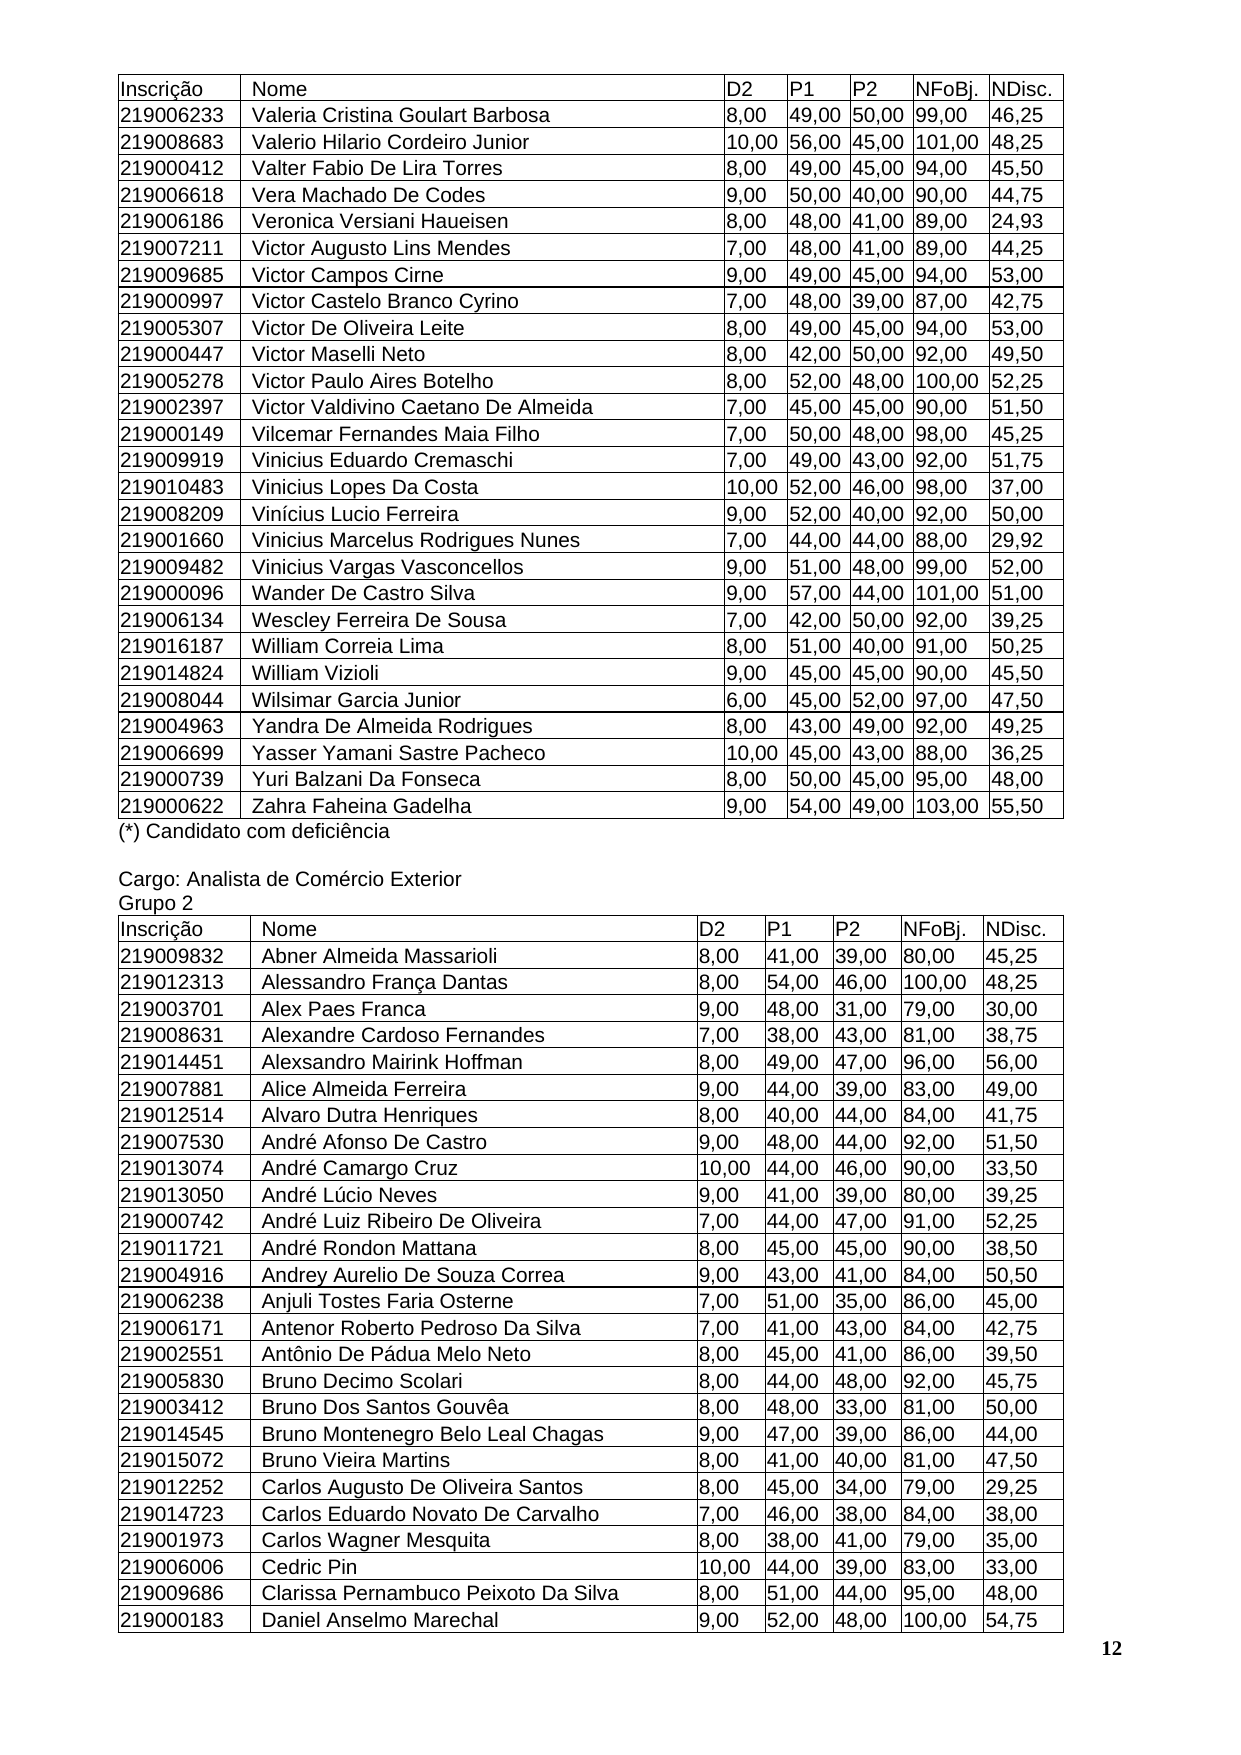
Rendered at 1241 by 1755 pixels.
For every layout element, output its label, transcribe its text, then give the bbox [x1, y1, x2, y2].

table_cell 51,00 [788, 633, 850, 658]
table_cell André Luiz Ribeiro De Oliveira [251, 1208, 697, 1233]
table_cell 48,00 [851, 553, 913, 578]
table_cell 9,00 [725, 659, 787, 685]
table_cell 38,00 [766, 1526, 833, 1552]
table_cell 219000096 [119, 580, 240, 605]
table_cell 45,00 [834, 1234, 901, 1260]
table_cell 41,00 [834, 1526, 901, 1552]
table_header Inscrição [119, 75, 240, 100]
table_cell 6,00 [725, 686, 787, 711]
table_cell 84,00 [902, 1500, 983, 1525]
table_cell 90,00 [902, 1155, 983, 1180]
table_cell 49,00 [788, 261, 850, 286]
table_cell 219006618 [119, 181, 240, 207]
table_cell 219006233 [119, 101, 240, 127]
table_cell 46,00 [834, 1155, 901, 1180]
table_cell 88,00 [914, 739, 989, 764]
table_cell 46,00 [766, 1500, 833, 1525]
table_cell 98,00 [914, 473, 989, 499]
table_cell 88,00 [914, 526, 989, 552]
table_cell 52,25 [990, 367, 1063, 393]
table_cell Alice Almeida Ferreira [251, 1075, 697, 1100]
table_cell 90,00 [914, 181, 989, 207]
table_cell 79,00 [902, 995, 983, 1021]
table_cell 7,00 [725, 420, 787, 446]
table_cell 8,00 [698, 1234, 765, 1260]
table_cell 9,00 [698, 1181, 765, 1207]
table_cell 219013074 [119, 1155, 250, 1180]
table_cell 8,00 [698, 1580, 765, 1605]
table_cell 92,00 [914, 341, 989, 366]
table_cell 219009686 [119, 1580, 250, 1605]
table_cell 35,00 [984, 1526, 1063, 1552]
table_cell 79,00 [902, 1473, 983, 1499]
table_cell 7,00 [698, 1288, 765, 1313]
table_cell 39,50 [984, 1341, 1063, 1366]
table_cell 94,00 [914, 261, 989, 286]
table_cell 51,00 [788, 553, 850, 578]
table_cell 36,25 [990, 739, 1063, 764]
table_cell 8,00 [725, 155, 787, 180]
table_cell 51,00 [990, 580, 1063, 605]
table_cell 45,75 [984, 1367, 1063, 1393]
table_cell 97,00 [914, 686, 989, 711]
table_cell 7,00 [725, 288, 787, 313]
table_cell 98,00 [914, 420, 989, 446]
table_cell 24,93 [990, 208, 1063, 233]
table_cell 45,00 [851, 261, 913, 286]
table_cell Vinicius Marcelus Rodrigues Nunes [241, 526, 724, 552]
table_cell 7,00 [725, 394, 787, 419]
table_cell 8,00 [725, 341, 787, 366]
table_cell 41,00 [766, 1181, 833, 1207]
table_cell 41,00 [766, 1447, 833, 1472]
table_cell 84,00 [902, 1101, 983, 1127]
table_cell 45,00 [788, 394, 850, 419]
table_cell 99,00 [914, 553, 989, 578]
table_cell 219012252 [119, 1473, 250, 1499]
table_cell Carlos Augusto De Oliveira Santos [251, 1473, 697, 1499]
table_cell 8,00 [698, 1394, 765, 1419]
table_cell 44,00 [851, 526, 913, 552]
table_cell 83,00 [902, 1553, 983, 1578]
table_cell Abner Almeida Massarioli [251, 942, 697, 968]
table_cell 52,00 [851, 686, 913, 711]
table_cell 7,00 [725, 526, 787, 552]
table_cell 35,00 [834, 1288, 901, 1313]
table_cell 99,00 [914, 101, 989, 127]
table_cell 219002551 [119, 1341, 250, 1366]
table_cell 44,75 [990, 181, 1063, 207]
table_cell Vera Machado De Codes [241, 181, 724, 207]
table_cell 94,00 [914, 155, 989, 180]
table_header NFoBj. [902, 916, 983, 941]
table_cell 50,50 [984, 1261, 1063, 1286]
table_cell Anjuli Tostes Faria Osterne [251, 1288, 697, 1313]
table_cell William Vizioli [241, 659, 724, 685]
table_cell 219004916 [119, 1261, 250, 1286]
table_cell 44,00 [766, 1553, 833, 1578]
table_cell 9,00 [725, 553, 787, 578]
table_cell 219006186 [119, 208, 240, 233]
table_cell 43,00 [851, 739, 913, 764]
table_cell Antônio De Pádua Melo Neto [251, 1341, 697, 1366]
table_cell Zahra Faheina Gadelha [241, 792, 724, 818]
table_cell 45,00 [766, 1341, 833, 1366]
table_cell 39,00 [834, 1075, 901, 1100]
table_cell 44,00 [834, 1580, 901, 1605]
table_cell Antenor Roberto Pedroso Da Silva [251, 1314, 697, 1339]
table_cell André Afonso De Castro [251, 1128, 697, 1153]
table_cell 42,00 [788, 606, 850, 632]
table_cell 9,00 [725, 181, 787, 207]
table_cell 49,00 [851, 713, 913, 738]
table_cell 45,00 [788, 686, 850, 711]
table_cell 45,00 [851, 314, 913, 339]
table_cell 48,25 [990, 128, 1063, 153]
table_cell 43,00 [834, 1022, 901, 1047]
table_cell 89,00 [914, 234, 989, 260]
table_cell 219012514 [119, 1101, 250, 1127]
table_cell 101,00 [914, 580, 989, 605]
table_cell 48,00 [851, 420, 913, 446]
table_cell 38,50 [984, 1234, 1063, 1260]
table_cell 38,00 [766, 1022, 833, 1047]
table_cell 49,00 [766, 1048, 833, 1074]
table_cell 48,00 [766, 995, 833, 1021]
table_cell 51,75 [990, 447, 1063, 472]
table_cell 51,00 [766, 1580, 833, 1605]
table_cell 8,00 [698, 1526, 765, 1552]
table_cell 41,00 [834, 1341, 901, 1366]
table_cell Yasser Yamani Sastre Pacheco [241, 739, 724, 764]
table_cell 219008044 [119, 686, 240, 711]
table_cell 38,75 [984, 1022, 1063, 1047]
table_cell 38,00 [834, 1500, 901, 1525]
table_cell Veronica Versiani Haueisen [241, 208, 724, 233]
table_cell 45,00 [851, 155, 913, 180]
table_header Inscrição [119, 916, 250, 941]
table_cell 45,50 [990, 155, 1063, 180]
table_cell 9,00 [698, 995, 765, 1021]
table_cell 33,00 [834, 1394, 901, 1419]
table_cell 219004963 [119, 713, 240, 738]
table_cell 9,00 [698, 1075, 765, 1100]
table_cell 86,00 [902, 1341, 983, 1366]
table_cell Clarissa Pernambuco Peixoto Da Silva [251, 1580, 697, 1605]
table_cell 219005278 [119, 367, 240, 393]
table_cell Bruno Dos Santos Gouvêa [251, 1394, 697, 1419]
table_header P2 [851, 75, 913, 100]
text Grupo 2 [118, 891, 1122, 914]
table_header D2 [725, 75, 787, 100]
table_header D2 [698, 916, 765, 941]
table_cell 95,00 [902, 1580, 983, 1605]
table_cell Wilsimar Garcia Junior [241, 686, 724, 711]
table_cell 49,00 [788, 314, 850, 339]
table_cell 52,00 [766, 1606, 833, 1632]
table_cell 48,00 [788, 208, 850, 233]
table_cell 44,00 [788, 526, 850, 552]
table_cell 47,00 [834, 1048, 901, 1074]
table_cell 219014545 [119, 1420, 250, 1446]
table_cell 10,00 [725, 473, 787, 499]
table_cell 9,00 [698, 1606, 765, 1632]
table_cell 39,25 [990, 606, 1063, 632]
table_cell 219003412 [119, 1394, 250, 1419]
table_cell 45,00 [851, 394, 913, 419]
table_cell 10,00 [725, 128, 787, 153]
table_cell 45,00 [984, 1288, 1063, 1313]
table_cell 8,00 [725, 766, 787, 791]
table_cell 219000183 [119, 1606, 250, 1632]
table_cell 49,00 [851, 792, 913, 818]
text Cargo: Analista de Comércio Exterior [118, 867, 1122, 891]
table_cell 8,00 [698, 1473, 765, 1499]
table_cell Carlos Wagner Mesquita [251, 1526, 697, 1552]
table_cell 40,00 [766, 1101, 833, 1127]
table_cell 9,00 [725, 580, 787, 605]
table_cell 86,00 [902, 1420, 983, 1446]
table_cell 219010483 [119, 473, 240, 499]
table_cell 41,00 [834, 1261, 901, 1286]
table_cell 40,00 [851, 500, 913, 525]
table_cell 219000149 [119, 420, 240, 446]
table_cell 8,00 [725, 314, 787, 339]
table_cell 56,00 [788, 128, 850, 153]
table_cell 42,00 [788, 341, 850, 366]
table_header P1 [788, 75, 850, 100]
table_cell 219015072 [119, 1447, 250, 1472]
table_cell 8,00 [698, 1101, 765, 1127]
table_cell 89,00 [914, 208, 989, 233]
table_cell André Lúcio Neves [251, 1181, 697, 1207]
table_cell 39,00 [834, 942, 901, 968]
table_cell 50,00 [851, 341, 913, 366]
table_cell 45,00 [788, 739, 850, 764]
table_cell Bruno Decimo Scolari [251, 1367, 697, 1393]
table_header P2 [834, 916, 901, 941]
table_cell 219000447 [119, 341, 240, 366]
table_cell 45,00 [851, 659, 913, 685]
table_cell 44,00 [834, 1128, 901, 1153]
table_cell 48,00 [788, 288, 850, 313]
table_cell 56,00 [984, 1048, 1063, 1074]
table_cell 10,00 [725, 739, 787, 764]
table_cell 44,00 [851, 580, 913, 605]
table_cell 51,00 [766, 1288, 833, 1313]
table_cell 80,00 [902, 942, 983, 968]
table_cell 81,00 [902, 1394, 983, 1419]
table_cell 52,25 [984, 1208, 1063, 1233]
table_cell 48,00 [834, 1606, 901, 1632]
table_cell Vinicius Lopes Da Costa [241, 473, 724, 499]
table_cell 44,00 [834, 1101, 901, 1127]
table_cell 44,00 [766, 1367, 833, 1393]
table_cell 84,00 [902, 1314, 983, 1339]
table_cell Victor Castelo Branco Cyrino [241, 288, 724, 313]
table_cell 48,00 [984, 1580, 1063, 1605]
table_cell Daniel Anselmo Marechal [251, 1606, 697, 1632]
table_cell 48,00 [851, 367, 913, 393]
table_cell 54,00 [788, 792, 850, 818]
table_cell 39,00 [834, 1420, 901, 1446]
table_cell 40,00 [834, 1447, 901, 1472]
table_cell 39,25 [984, 1181, 1063, 1207]
table_cell 9,00 [698, 1261, 765, 1286]
table_cell 219013050 [119, 1181, 250, 1207]
table_cell 52,00 [788, 500, 850, 525]
table_cell Alvaro Dutra Henriques [251, 1101, 697, 1127]
table_cell 45,00 [788, 659, 850, 685]
table_cell 10,00 [698, 1155, 765, 1180]
table_cell 219012313 [119, 969, 250, 994]
table_cell 50,00 [788, 420, 850, 446]
table_cell Alexandre Cardoso Fernandes [251, 1022, 697, 1047]
table_cell 8,00 [698, 1447, 765, 1472]
table_cell Vinícius Lucio Ferreira [241, 500, 724, 525]
table_cell 219005307 [119, 314, 240, 339]
table_cell 10,00 [698, 1553, 765, 1578]
table_cell 49,50 [990, 341, 1063, 366]
table_cell Victor Augusto Lins Mendes [241, 234, 724, 260]
table_cell 219009685 [119, 261, 240, 286]
table_cell 79,00 [902, 1526, 983, 1552]
table_cell 86,00 [902, 1288, 983, 1313]
table_cell 81,00 [902, 1022, 983, 1047]
table_cell 94,00 [914, 314, 989, 339]
table_cell 50,00 [990, 500, 1063, 525]
table_cell 101,00 [914, 128, 989, 153]
table_cell 219005830 [119, 1367, 250, 1393]
table_cell 51,50 [990, 394, 1063, 419]
table_cell 49,00 [788, 101, 850, 127]
table_cell 9,00 [698, 1128, 765, 1153]
table_cell 41,00 [766, 942, 833, 968]
table_header Nome [251, 916, 697, 941]
table_cell 50,00 [788, 181, 850, 207]
table_cell Alessandro França Dantas [251, 969, 697, 994]
table_cell 29,25 [984, 1473, 1063, 1499]
table_cell Bruno Vieira Martins [251, 1447, 697, 1472]
table_cell 219000739 [119, 766, 240, 791]
table_cell 9,00 [698, 1420, 765, 1446]
table_cell 46,25 [990, 101, 1063, 127]
table_cell 219001973 [119, 1526, 250, 1552]
table_cell 52,00 [788, 367, 850, 393]
table_cell 47,50 [990, 686, 1063, 711]
table_cell Victor De Oliveira Leite [241, 314, 724, 339]
table_cell 49,00 [984, 1075, 1063, 1100]
table_cell 43,00 [834, 1314, 901, 1339]
table_cell 44,00 [766, 1208, 833, 1233]
table_cell 46,00 [851, 473, 913, 499]
table_cell 54,00 [766, 969, 833, 994]
table_cell 219006699 [119, 739, 240, 764]
table_cell 8,00 [725, 208, 787, 233]
table_cell 45,50 [990, 659, 1063, 685]
table_cell 44,00 [766, 1075, 833, 1100]
table_cell 92,00 [914, 500, 989, 525]
table_cell André Rondon Mattana [251, 1234, 697, 1260]
table_cell 103,00 [914, 792, 989, 818]
table_cell 40,00 [851, 181, 913, 207]
table_cell 48,25 [984, 969, 1063, 994]
table_cell 219008631 [119, 1022, 250, 1047]
table_cell 83,00 [902, 1075, 983, 1100]
table_cell 219000412 [119, 155, 240, 180]
table_cell 50,00 [984, 1394, 1063, 1419]
table_header NFoBj. [914, 75, 989, 100]
table_cell 37,00 [990, 473, 1063, 499]
table_cell 7,00 [725, 606, 787, 632]
table_cell 80,00 [902, 1181, 983, 1207]
table_cell 43,00 [851, 447, 913, 472]
table_cell 91,00 [914, 633, 989, 658]
table_cell 219014451 [119, 1048, 250, 1074]
table_cell 43,00 [766, 1261, 833, 1286]
table_cell 8,00 [698, 1048, 765, 1074]
table_cell 30,00 [984, 995, 1063, 1021]
table_cell 84,00 [902, 1261, 983, 1286]
table_cell 48,00 [834, 1367, 901, 1393]
table_cell 45,00 [766, 1234, 833, 1260]
table_cell 48,00 [766, 1394, 833, 1419]
table_cell 45,00 [851, 766, 913, 791]
table_cell 8,00 [725, 101, 787, 127]
table_cell 92,00 [902, 1367, 983, 1393]
table_cell 219007211 [119, 234, 240, 260]
table_cell 46,00 [834, 969, 901, 994]
table_cell Alex Paes Franca [251, 995, 697, 1021]
table_cell 9,00 [725, 792, 787, 818]
table_cell 53,00 [990, 314, 1063, 339]
table_cell Vilcemar Fernandes Maia Filho [241, 420, 724, 446]
table_cell 219002397 [119, 394, 240, 419]
table_cell 219006171 [119, 1314, 250, 1339]
table_cell 219007530 [119, 1128, 250, 1153]
table_cell William Correia Lima [241, 633, 724, 658]
table_cell 219003701 [119, 995, 250, 1021]
table_cell 219009919 [119, 447, 240, 472]
table_cell Victor Maselli Neto [241, 341, 724, 366]
table_cell Yandra De Almeida Rodrigues [241, 713, 724, 738]
table_cell 219014723 [119, 1500, 250, 1525]
table_cell 7,00 [698, 1022, 765, 1047]
table_cell 44,25 [990, 234, 1063, 260]
table_cell 48,00 [990, 766, 1063, 791]
table_cell 219008683 [119, 128, 240, 153]
table_cell 50,00 [788, 766, 850, 791]
table_cell 8,00 [698, 1341, 765, 1366]
table_cell 7,00 [725, 447, 787, 472]
table_cell 100,00 [914, 367, 989, 393]
table_cell Cedric Pin [251, 1553, 697, 1578]
table_cell Wander De Castro Silva [241, 580, 724, 605]
table_cell 48,00 [766, 1128, 833, 1153]
table_cell 8,00 [698, 1367, 765, 1393]
table_cell 57,00 [788, 580, 850, 605]
table_cell 34,00 [834, 1473, 901, 1499]
table_cell André Camargo Cruz [251, 1155, 697, 1180]
table_cell 92,00 [902, 1128, 983, 1153]
table_cell 219007881 [119, 1075, 250, 1100]
table_cell 9,00 [725, 261, 787, 286]
table_cell Valter Fabio De Lira Torres [241, 155, 724, 180]
table_cell 45,25 [990, 420, 1063, 446]
table_cell Carlos Eduardo Novato De Carvalho [251, 1500, 697, 1525]
table_cell 8,00 [725, 633, 787, 658]
table_cell Yuri Balzani Da Fonseca [241, 766, 724, 791]
table_cell 92,00 [914, 606, 989, 632]
table_cell 52,00 [990, 553, 1063, 578]
table_cell 50,00 [851, 101, 913, 127]
table_cell 8,00 [725, 713, 787, 738]
table_cell 44,00 [766, 1155, 833, 1180]
table_cell Wescley Ferreira De Sousa [241, 606, 724, 632]
table_cell 39,00 [851, 288, 913, 313]
table_cell 51,50 [984, 1128, 1063, 1153]
table_cell 81,00 [902, 1447, 983, 1472]
table_cell 90,00 [914, 394, 989, 419]
table_cell 100,00 [902, 1606, 983, 1632]
table_cell 96,00 [902, 1048, 983, 1074]
table_cell 45,00 [766, 1473, 833, 1499]
table_cell 48,00 [788, 234, 850, 260]
table_cell 42,75 [990, 288, 1063, 313]
table_cell 41,00 [851, 234, 913, 260]
table_cell 54,75 [984, 1606, 1063, 1632]
table_cell 100,00 [902, 969, 983, 994]
text (*) Candidato com deficiência [118, 819, 1122, 843]
table_cell 41,75 [984, 1101, 1063, 1127]
table_cell 219006238 [119, 1288, 250, 1313]
table_cell 47,00 [834, 1208, 901, 1233]
table_cell 219000742 [119, 1208, 250, 1233]
table_header NDisc. [984, 916, 1063, 941]
table_cell 219009832 [119, 942, 250, 968]
table_cell 219001660 [119, 526, 240, 552]
table_cell Bruno Montenegro Belo Leal Chagas [251, 1420, 697, 1446]
table_cell 55,50 [990, 792, 1063, 818]
table_cell Valerio Hilario Cordeiro Junior [241, 128, 724, 153]
table_cell 47,50 [984, 1447, 1063, 1472]
table_cell 219008209 [119, 500, 240, 525]
table_cell 38,00 [984, 1500, 1063, 1525]
table_cell 92,00 [914, 713, 989, 738]
table_cell 219009482 [119, 553, 240, 578]
table_cell 8,00 [698, 969, 765, 994]
table_cell 92,00 [914, 447, 989, 472]
table_cell 39,00 [834, 1553, 901, 1578]
table_cell 44,00 [984, 1420, 1063, 1446]
table_cell Vinicius Vargas Vasconcellos [241, 553, 724, 578]
table_cell Valeria Cristina Goulart Barbosa [241, 101, 724, 127]
table_cell 31,00 [834, 995, 901, 1021]
table_cell 50,00 [851, 606, 913, 632]
table_cell 49,25 [990, 713, 1063, 738]
table_cell 7,00 [698, 1208, 765, 1233]
table_cell 47,00 [766, 1420, 833, 1446]
table_cell 33,50 [984, 1155, 1063, 1180]
table_cell 53,00 [990, 261, 1063, 286]
table_cell 40,00 [851, 633, 913, 658]
table_cell 90,00 [914, 659, 989, 685]
table_cell Vinicius Eduardo Cremaschi [241, 447, 724, 472]
table_cell 219000622 [119, 792, 240, 818]
table_cell 45,00 [851, 128, 913, 153]
table_cell 219014824 [119, 659, 240, 685]
table_cell 219000997 [119, 288, 240, 313]
table_cell 42,75 [984, 1314, 1063, 1339]
table_cell 219006134 [119, 606, 240, 632]
table_cell Victor Paulo Aires Botelho [241, 367, 724, 393]
table_cell Victor Campos Cirne [241, 261, 724, 286]
table_cell 52,00 [788, 473, 850, 499]
table_cell 8,00 [725, 367, 787, 393]
table_cell 7,00 [698, 1314, 765, 1339]
table_header Nome [241, 75, 724, 100]
table_cell 87,00 [914, 288, 989, 313]
table_cell Victor Valdivino Caetano De Almeida [241, 394, 724, 419]
table_cell 41,00 [766, 1314, 833, 1339]
table_cell 29,92 [990, 526, 1063, 552]
table_header P1 [766, 916, 833, 941]
table_cell 8,00 [698, 942, 765, 968]
table_cell 91,00 [902, 1208, 983, 1233]
table_cell 39,00 [834, 1181, 901, 1207]
table_cell 33,00 [984, 1553, 1063, 1578]
table_cell Andrey Aurelio De Souza Correa [251, 1261, 697, 1286]
table_cell 45,25 [984, 942, 1063, 968]
table_cell 43,00 [788, 713, 850, 738]
table_cell 49,00 [788, 447, 850, 472]
table_cell 7,00 [725, 234, 787, 260]
table_cell 7,00 [698, 1500, 765, 1525]
table_cell 90,00 [902, 1234, 983, 1260]
table_cell 219011721 [119, 1234, 250, 1260]
table_cell 95,00 [914, 766, 989, 791]
table_cell Alexsandro Mairink Hoffman [251, 1048, 697, 1074]
table_cell 49,00 [788, 155, 850, 180]
table_cell 9,00 [725, 500, 787, 525]
table_cell 219006006 [119, 1553, 250, 1578]
table_header NDisc. [990, 75, 1063, 100]
table_cell 50,25 [990, 633, 1063, 658]
table_cell 41,00 [851, 208, 913, 233]
table_cell 219016187 [119, 633, 240, 658]
